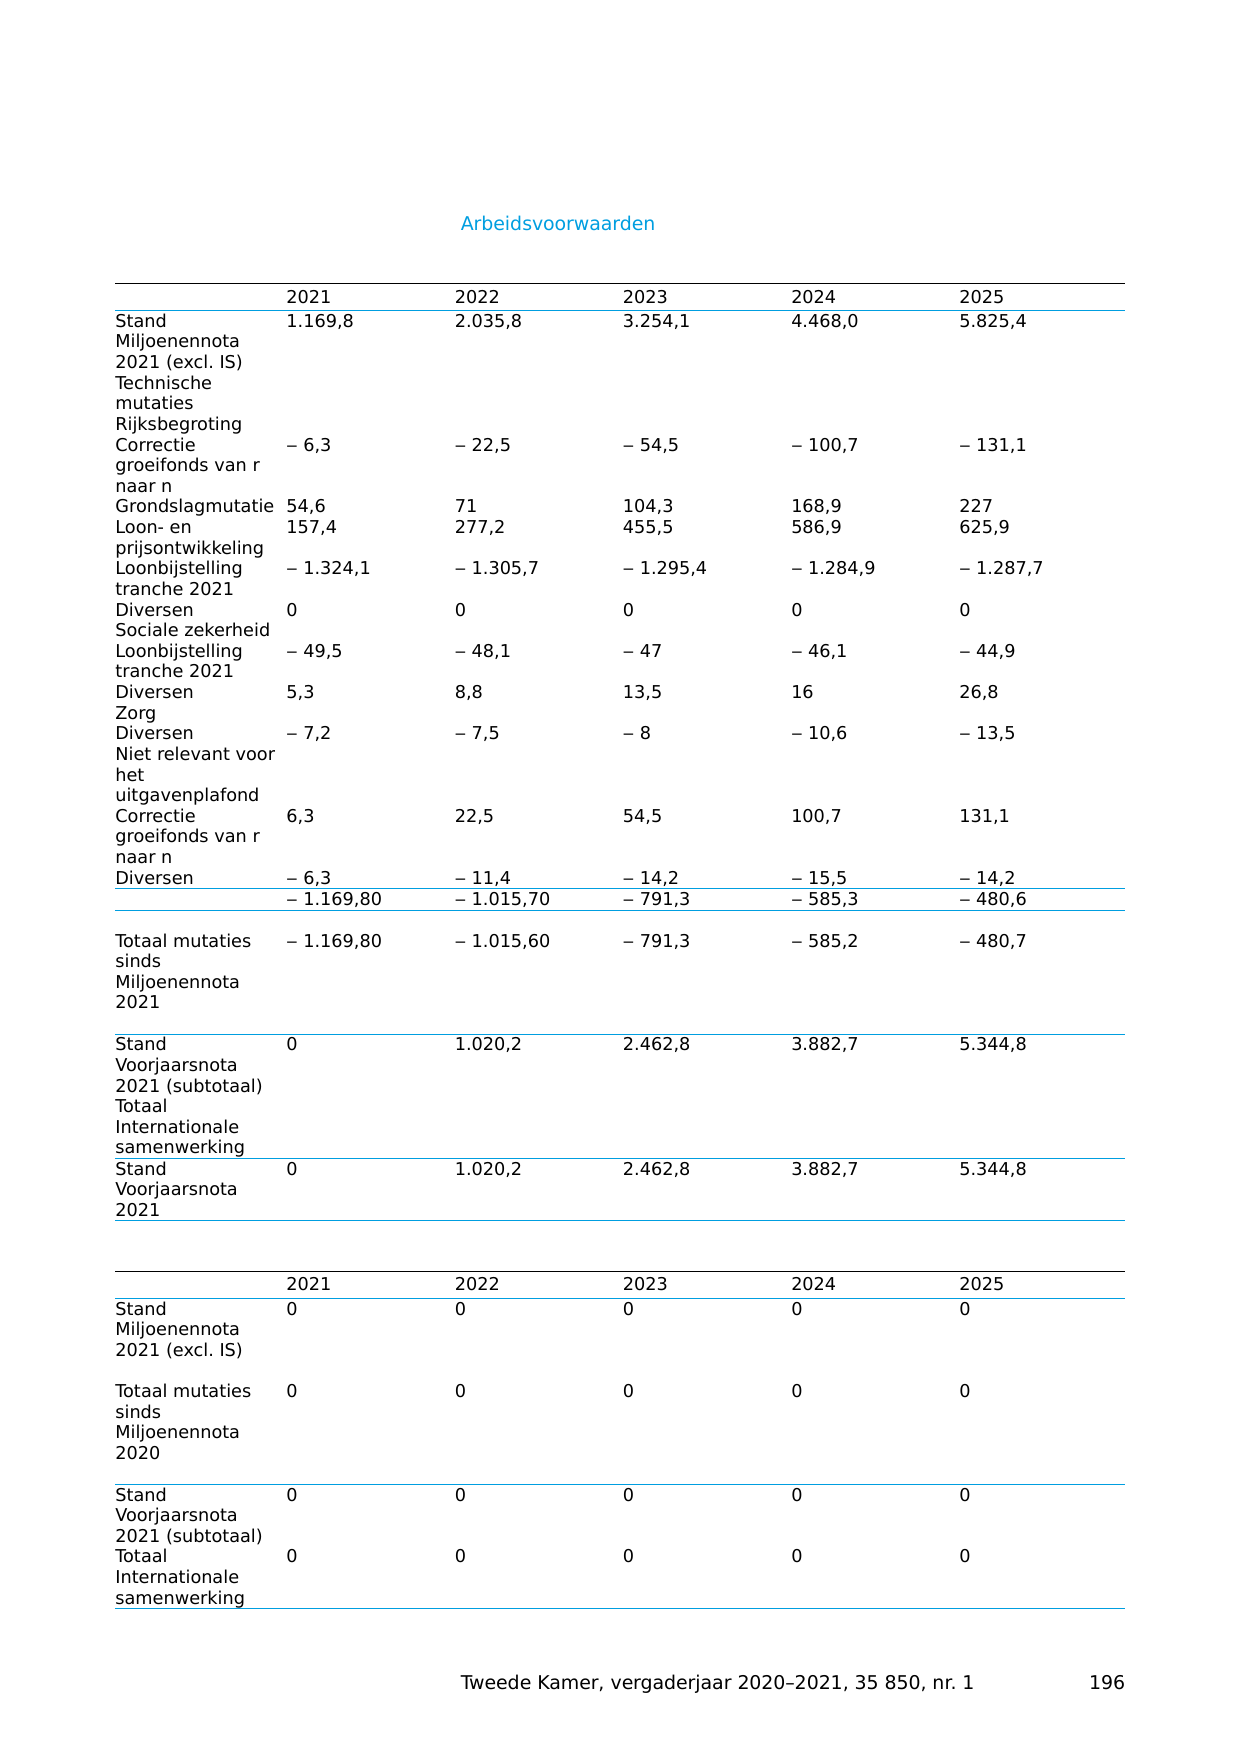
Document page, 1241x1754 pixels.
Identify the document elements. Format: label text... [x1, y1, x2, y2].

table_cell [283, 1464, 452, 1484]
table_cell [452, 373, 620, 414]
table_cell 2022 [452, 1272, 620, 1298]
table_cell [956, 1360, 1125, 1381]
table_cell [115, 911, 283, 931]
table_cell [788, 1360, 956, 1381]
table_header ARBEIDSVOORWAARDEN: UITGAVEN [115, 258, 1125, 283]
table_cell 0 [620, 1381, 788, 1463]
table_cell ‒ 13,5 [956, 723, 1125, 744]
table_cell 0 [956, 1546, 1125, 1608]
table_cell [115, 889, 283, 909]
table_cell ‒ 480,7 [956, 931, 1125, 1013]
table_cell ‒ 585,3 [788, 889, 956, 909]
table_cell 1.169,8 [283, 311, 452, 373]
table_cell Totaal mutaties sinds Miljoenennota 2021 [115, 931, 283, 1013]
table_cell ‒ 44,9 [956, 641, 1125, 682]
table_cell Diversen [115, 868, 283, 888]
table_cell 2.035,8 [452, 311, 620, 373]
table_cell 2023 [620, 284, 788, 310]
table_cell Rijksbegroting [115, 414, 283, 434]
table_cell [283, 620, 452, 641]
table_cell [452, 744, 620, 806]
table_cell ‒ 1.295,4 [620, 558, 788, 599]
table_cell ‒ 1.284,9 [788, 558, 956, 599]
table_cell Stand Voorjaarsnota 2021 [115, 1159, 283, 1220]
table_cell 0 [956, 1381, 1125, 1463]
table_cell [788, 744, 956, 806]
table_cell Diversen [115, 723, 283, 744]
table_cell ‒ 14,2 [620, 868, 788, 888]
table_cell 1.020,2 [452, 1035, 620, 1096]
table_cell ‒ 1.169,80 [283, 889, 452, 909]
table_cell [115, 1272, 283, 1298]
table_cell ‒ 6,3 [283, 435, 452, 496]
table_cell Loonbijstelling tranche 2021 [115, 558, 283, 599]
table_cell ‒ 15,5 [788, 868, 956, 888]
table_cell ‒ 49,5 [283, 641, 452, 682]
table_cell ‒ 1.169,80 [283, 931, 452, 1013]
table_cell [452, 414, 620, 434]
table_cell [452, 703, 620, 723]
table_cell [956, 373, 1125, 414]
table_cell 2025 [956, 1272, 1125, 1298]
table_cell 2022 [452, 284, 620, 310]
table_cell Correctie groeifonds van r naar n [115, 806, 283, 868]
table_cell ‒ 1.015,70 [452, 889, 620, 909]
table_cell 2024 [788, 284, 956, 310]
table_cell 0 [283, 1485, 452, 1546]
table_cell Totaal Internationale samenwerking [115, 1546, 283, 1608]
table_cell 227 [956, 496, 1125, 517]
table_cell [788, 1096, 956, 1158]
table_cell [956, 1464, 1125, 1484]
table_cell ‒ 791,3 [620, 931, 788, 1013]
table_cell 104,3 [620, 496, 788, 517]
table_cell 2.462,8 [620, 1035, 788, 1096]
table_cell 16 [788, 682, 956, 703]
table_cell [620, 620, 788, 641]
table_cell [283, 1013, 452, 1034]
table_cell [620, 1013, 788, 1034]
table_cell 0 [452, 600, 620, 620]
table_cell 0 [788, 1381, 956, 1463]
table_cell [283, 1096, 452, 1158]
table_cell [452, 911, 620, 931]
table_cell [956, 911, 1125, 931]
table_cell [956, 1096, 1125, 1158]
table_cell ‒ 480,6 [956, 889, 1125, 909]
table_cell 0 [956, 1299, 1125, 1360]
table_cell 0 [620, 600, 788, 620]
table_cell 3.882,7 [788, 1035, 956, 1096]
table_cell 0 [620, 1485, 788, 1546]
table_cell ‒ 54,5 [620, 435, 788, 496]
table_cell 0 [283, 1159, 452, 1220]
table_cell [115, 1464, 283, 1484]
table_cell Stand Miljoenennota 2021 (excl. IS) [115, 311, 283, 373]
table_cell 0 [788, 1299, 956, 1360]
table_cell Sociale zekerheid [115, 620, 283, 641]
table_cell [452, 1013, 620, 1034]
table_cell 0 [788, 600, 956, 620]
table_cell 2021 [283, 1272, 452, 1298]
table_cell ‒ 1.305,7 [452, 558, 620, 599]
table_cell [956, 1013, 1125, 1034]
table_cell [283, 373, 452, 414]
table_cell 0 [452, 1485, 620, 1546]
table_cell 54,6 [283, 496, 452, 517]
table_cell 71 [452, 496, 620, 517]
table_cell 2024 [788, 1272, 956, 1298]
table_cell 4.468,0 [788, 311, 956, 373]
table_cell [788, 911, 956, 931]
table_cell 0 [283, 1299, 452, 1360]
table_cell 3.882,7 [788, 1159, 956, 1220]
table_cell [956, 620, 1125, 641]
table_cell [620, 1464, 788, 1484]
table_cell [620, 911, 788, 931]
table_cell 54,5 [620, 806, 788, 868]
table_cell 26,8 [956, 682, 1125, 703]
table_cell [788, 703, 956, 723]
table_cell [115, 284, 283, 310]
table_cell [283, 414, 452, 434]
table_cell [956, 414, 1125, 434]
table_cell 0 [788, 1546, 956, 1608]
table_cell [956, 744, 1125, 806]
table_cell 625,9 [956, 517, 1125, 558]
table_cell ‒ 8 [620, 723, 788, 744]
table_cell ‒ 11,4 [452, 868, 620, 888]
table_cell 0 [620, 1299, 788, 1360]
table_cell [788, 620, 956, 641]
table_cell ‒ 6,3 [283, 868, 452, 888]
table_cell [452, 620, 620, 641]
table_cell 0 [788, 1485, 956, 1546]
table_cell [115, 1013, 283, 1034]
table_cell 0 [452, 1381, 620, 1463]
table_cell [788, 414, 956, 434]
table_cell Grondslagmutatie [115, 496, 283, 517]
table_cell [115, 1360, 283, 1381]
table_cell 586,9 [788, 517, 956, 558]
table_cell 13,5 [620, 682, 788, 703]
table_cell Totaal mutaties sinds Miljoenennota 2020 [115, 1381, 283, 1463]
table_cell Loonbijstelling tranche 2021 [115, 641, 283, 682]
table_cell [620, 1360, 788, 1381]
table_cell [788, 1013, 956, 1034]
table_cell ‒ 48,1 [452, 641, 620, 682]
table_cell ‒ 7,5 [452, 723, 620, 744]
table_cell [283, 703, 452, 723]
table_cell ‒ 1.015,60 [452, 931, 620, 1013]
table_cell 5.825,4 [956, 311, 1125, 373]
table_cell Diversen [115, 600, 283, 620]
table_cell [452, 1360, 620, 1381]
table_cell 0 [283, 600, 452, 620]
table_cell ‒ 1.324,1 [283, 558, 452, 599]
table_cell 5,3 [283, 682, 452, 703]
table_cell ‒ 1.287,7 [956, 558, 1125, 599]
table_cell ‒ 100,7 [788, 435, 956, 496]
table_cell 100,7 [788, 806, 956, 868]
table_cell Stand Voorjaarsnota 2021 (subtotaal) [115, 1035, 283, 1096]
table_cell ‒ 22,5 [452, 435, 620, 496]
table_cell 0 [283, 1546, 452, 1608]
table_cell 0 [620, 1546, 788, 1608]
table_cell [283, 911, 452, 931]
table_header ARBEIDSVOORWAARDEN: NIET-BELASTINGONTVANGSTEN [115, 1246, 1125, 1271]
table_cell ‒ 131,1 [956, 435, 1125, 496]
table_cell 22,5 [452, 806, 620, 868]
table_cell ‒ 791,3 [620, 889, 788, 909]
table_cell [452, 1464, 620, 1484]
table_cell Diversen [115, 682, 283, 703]
table_cell 0 [452, 1546, 620, 1608]
table_cell [620, 744, 788, 806]
table_cell 0 [956, 1485, 1125, 1546]
table_cell 455,5 [620, 517, 788, 558]
table_cell Stand Miljoenennota 2021 (excl. IS) [115, 1299, 283, 1360]
table_cell ‒ 14,2 [956, 868, 1125, 888]
table_cell [283, 1360, 452, 1381]
table_cell ‒ 46,1 [788, 641, 956, 682]
table_cell 0 [956, 600, 1125, 620]
table_cell Zorg [115, 703, 283, 723]
table_cell ‒ 47 [620, 641, 788, 682]
table_cell [620, 703, 788, 723]
table_cell [788, 373, 956, 414]
table_cell Stand Voorjaarsnota 2021 (subtotaal) [115, 1485, 283, 1546]
table_cell 131,1 [956, 806, 1125, 868]
table_cell 2023 [620, 1272, 788, 1298]
table_cell [283, 744, 452, 806]
table_cell [788, 1464, 956, 1484]
table_cell 168,9 [788, 496, 956, 517]
table_cell 5.344,8 [956, 1159, 1125, 1220]
title Arbeidsvoorwaarden [461, 213, 1125, 235]
table_cell ‒ 7,2 [283, 723, 452, 744]
table_cell 3.254,1 [620, 311, 788, 373]
table_cell 0 [283, 1381, 452, 1463]
table_cell 1.020,2 [452, 1159, 620, 1220]
table_cell ‒ 585,2 [788, 931, 956, 1013]
table_cell [452, 1096, 620, 1158]
table_cell 6,3 [283, 806, 452, 868]
table_cell [620, 373, 788, 414]
table_cell 2.462,8 [620, 1159, 788, 1220]
table_cell [620, 414, 788, 434]
table_cell 0 [283, 1035, 452, 1096]
table_cell 5.344,8 [956, 1035, 1125, 1096]
table_cell [620, 1096, 788, 1158]
table_cell ‒ 10,6 [788, 723, 956, 744]
table_cell Technische mutaties [115, 373, 283, 414]
table_cell 8,8 [452, 682, 620, 703]
table_cell 277,2 [452, 517, 620, 558]
table_cell 0 [452, 1299, 620, 1360]
table_cell Totaal Internationale samenwerking [115, 1096, 283, 1158]
table_cell Niet relevant voor het uitgavenplafond [115, 744, 283, 806]
table_cell Correctie groeifonds van r naar n [115, 435, 283, 496]
table_cell Loon- en prijsontwikkeling [115, 517, 283, 558]
table_cell [956, 703, 1125, 723]
table_cell 2025 [956, 284, 1125, 310]
table_cell 157,4 [283, 517, 452, 558]
table_cell 2021 [283, 284, 452, 310]
